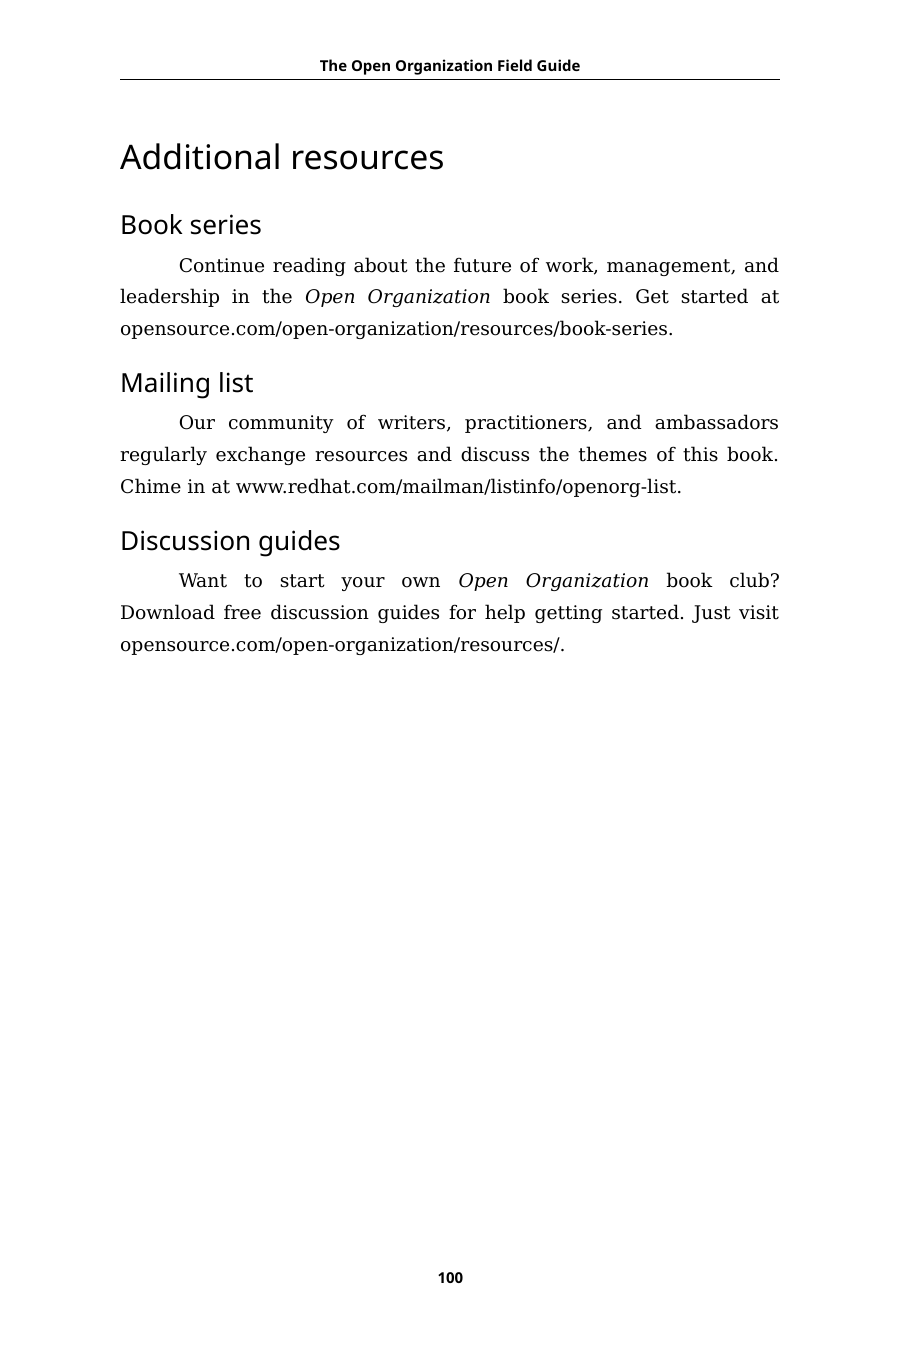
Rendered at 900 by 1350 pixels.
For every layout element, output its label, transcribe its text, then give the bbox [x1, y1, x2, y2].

subtitle Mailing list [120, 364, 780, 400]
subtitle Book series [120, 206, 780, 242]
text Want to start your own Open Organization book club? Download free discussion guides for help getting started. Just visit opensource.com/open-organization/resources/. [120, 570, 780, 655]
subtitle Additional resources [120, 133, 780, 179]
text Continue reading about the future of work, management, and leadership in the Open Organization book series. Get started at opensource.com/open-organization/resources/book-series. [120, 254, 780, 340]
subtitle Discussion guides [120, 522, 780, 558]
text Our community of writers, practitioners, and ambassadors regularly exchange resources and discuss the themes of this book. Chime in at www.redhat.com/mailman/listinfo/openorg-list. [120, 412, 780, 498]
